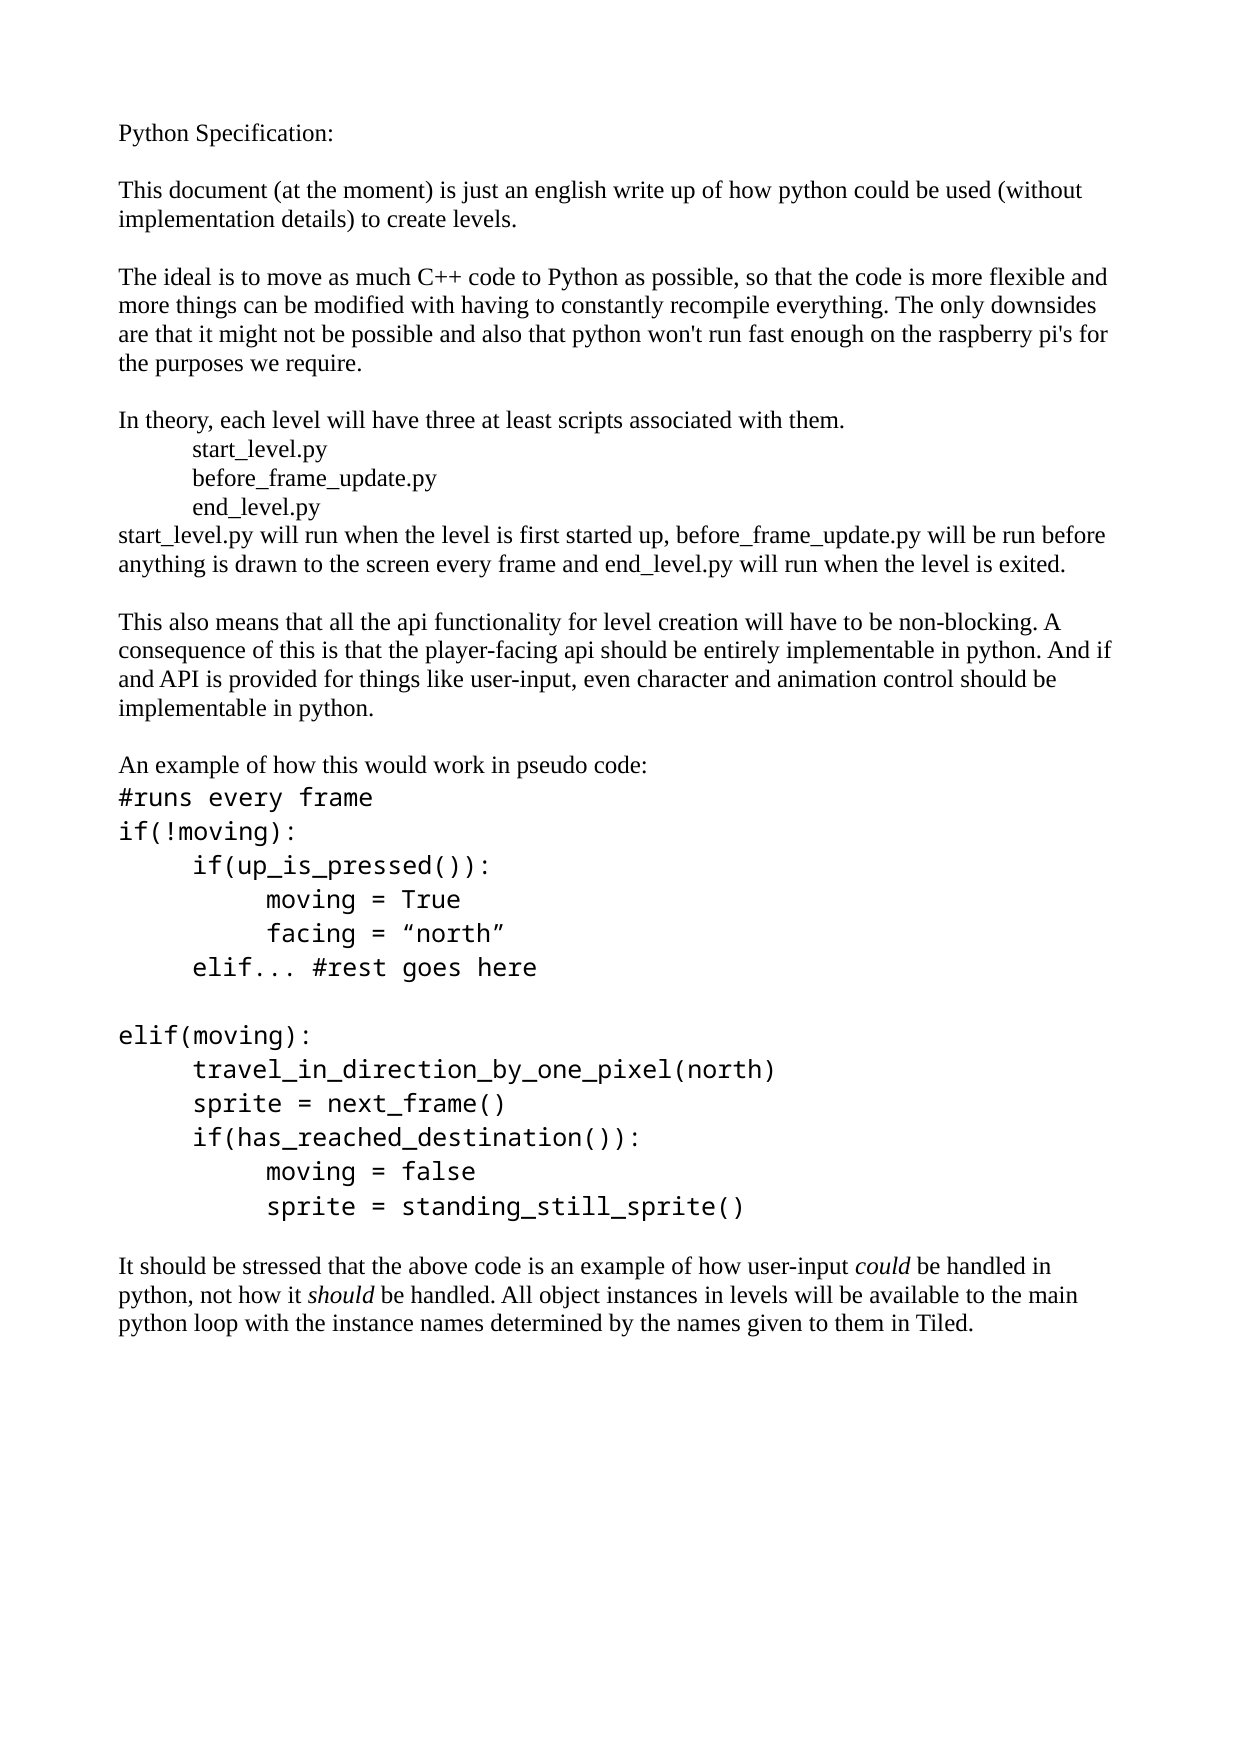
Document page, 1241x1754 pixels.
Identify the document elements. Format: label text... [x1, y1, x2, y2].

text if(!moving): [118, 813, 1122, 847]
text This also means that all the api functionality for level creation will have to be non-blocking. A consequence of this is that the player-facing api should be entirely implementable in python. And if and API is provided for things like user-input, even character and animation control should be implementable in python. [118, 607, 1122, 722]
text start_level.py [118, 434, 1122, 463]
text elif... #rest goes here [118, 950, 1122, 984]
text The ideal is to move as much C++ code to Python as possible, so that the code is more flexible and more things can be modified with having to constantly recompile everything. The only downsides are that it might not be possible and also that python won't run fast enough on the raspberry pi's for the purposes we require. [118, 262, 1122, 377]
text moving = false [118, 1154, 1122, 1188]
text It should be stressed that the above code is an example of how user-input could be handled in python, not how it should be handled. All object instances in levels will be available to the main python loop with the instance names determined by the names given to them in Tiled. [118, 1251, 1122, 1337]
text if(up_is_pressed()): [118, 847, 1122, 882]
text if(has_reached_destination()): [118, 1120, 1122, 1154]
text sprite = next_frame() [118, 1086, 1122, 1120]
text #runs every frame [118, 779, 1122, 813]
text An example of how this would work in pseudo code: [118, 751, 1122, 779]
text moving = True [118, 882, 1122, 916]
text before_frame_update.py [118, 463, 1122, 492]
text sprite = standing_still_sprite() [118, 1188, 1122, 1222]
text This document (at the moment) is just an english write up of how python could be used (without implementation details) to create levels. [118, 176, 1122, 233]
text start_level.py will run when the level is first started up, before_frame_update.py will be run before anything is drawn to the screen every frame and end_level.py will run when the level is exited. [118, 521, 1122, 578]
text travel_in_direction_by_one_pixel(north) [118, 1052, 1122, 1086]
text elif(moving): [118, 1018, 1122, 1052]
text In theory, each level will have three at least scripts associated with them. [118, 406, 1122, 434]
text Python Specification: [118, 118, 1122, 147]
text end_level.py [118, 492, 1122, 521]
text facing = “north” [118, 916, 1122, 950]
